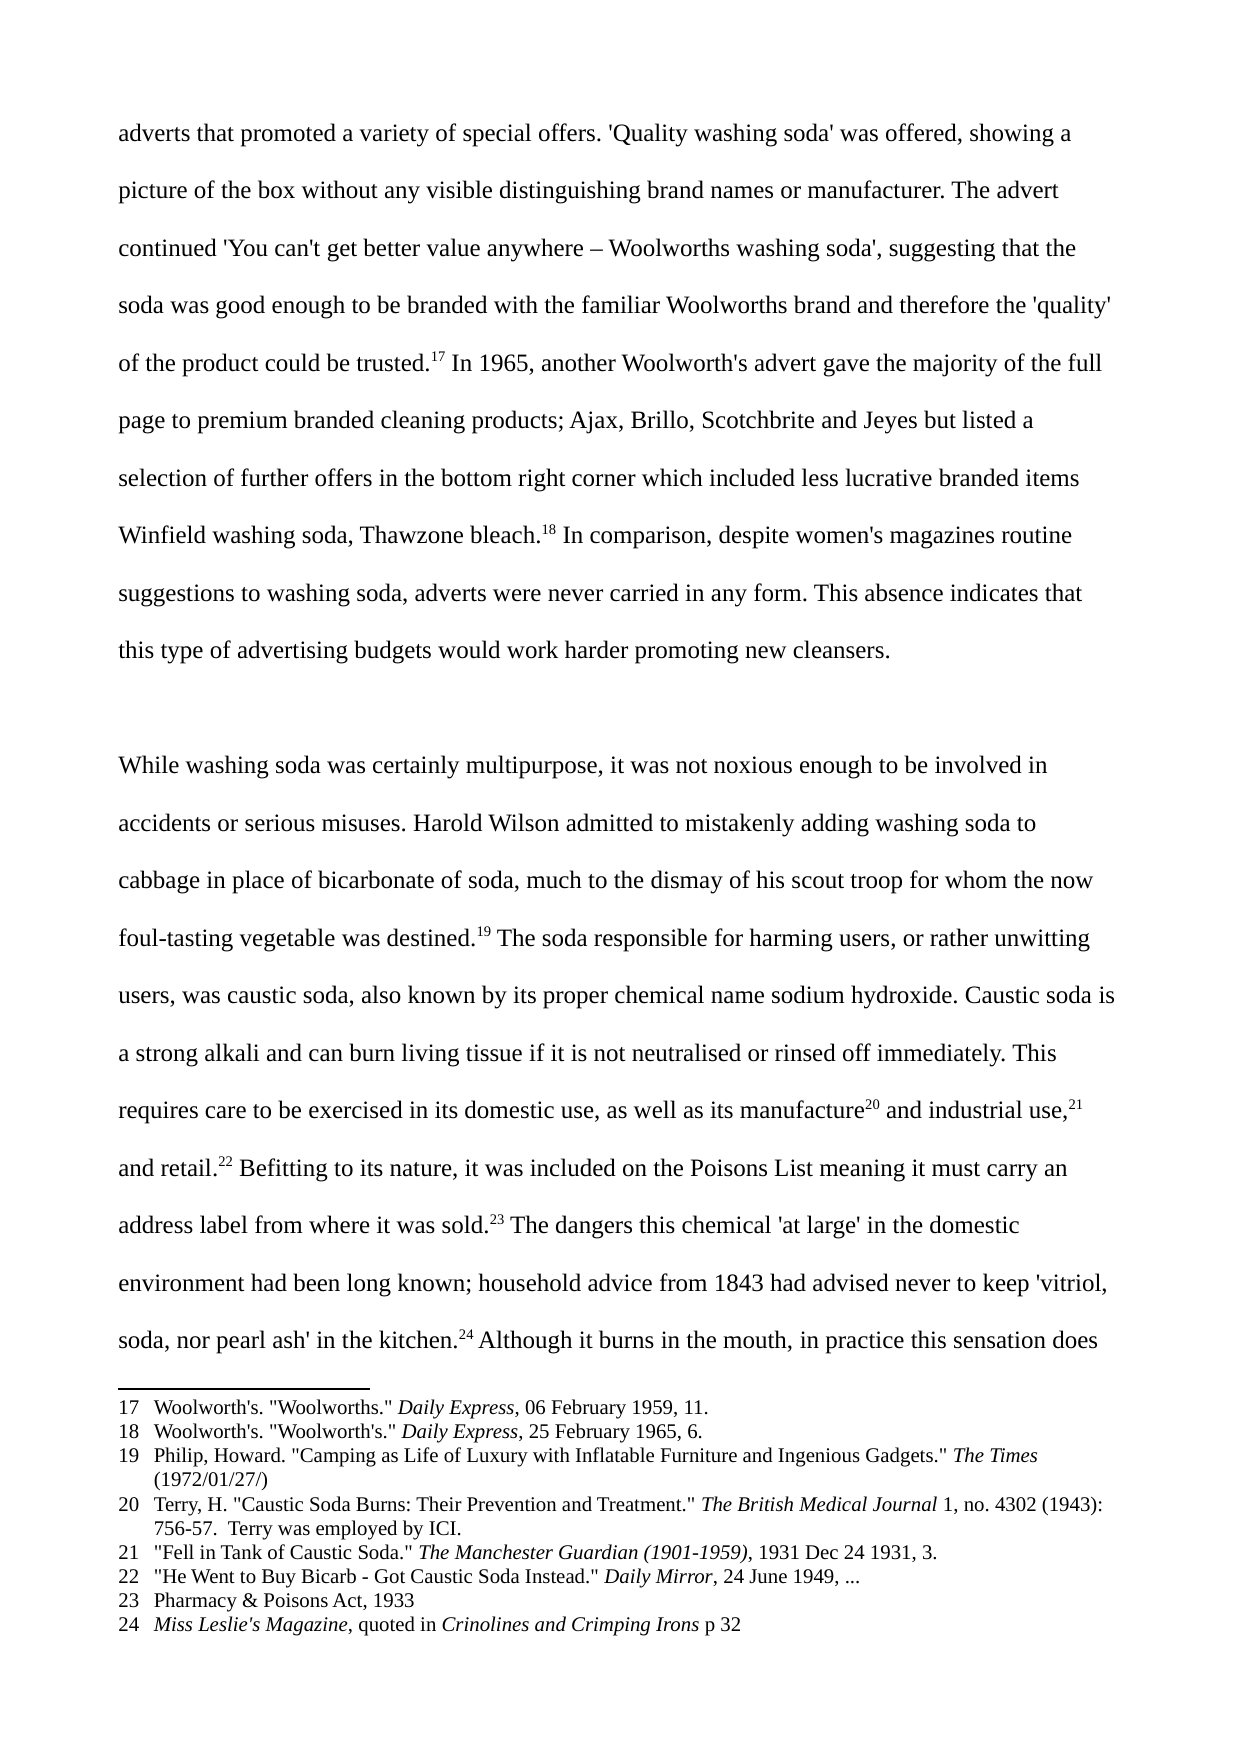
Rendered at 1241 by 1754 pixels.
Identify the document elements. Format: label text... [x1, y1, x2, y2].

text "He Went to Buy Bicarb - Got Caustic Soda Instead." Daily Mirror, 24 June 1949, ... [118, 1564, 1122, 1588]
text Woolworth's. "Woolworths." Daily Express, 06 February 1959, 11. [118, 1395, 1122, 1419]
text adverts that promoted a variety of special offers. 'Quality washing soda' was offered, showing a picture of the box without any visible distinguishing brand names or manufacturer. The advert continued 'You can't get better value anywhere – Woolworths washing soda', suggesting that the soda was good enough to be branded with the familiar Woolworths brand and therefore the 'quality' of the product could be trusted. In 1965, another Woolworth's advert gave the majority of the full page to premium branded cleaning products; Ajax, Brillo, Scotchbrite and Jeyes but listed a selection of further offers in the bottom right corner which included less lucrative branded items Winfield washing soda, Thawzone bleach. In comparison, despite women's magazines routine suggestions to washing soda, adverts were never carried in any form. This absence indicates that this type of advertising budgets would work harder promoting new cleansers. [118, 118, 1122, 664]
text Miss Leslie's Magazine, quoted in Crinolines and Crimping Irons p 32 [118, 1612, 1122, 1636]
text Pharmacy & Poisons Act, 1933 [118, 1588, 1122, 1612]
text Terry, H. "Caustic Soda Burns: Their Prevention and Treatment." The British Medical Journal 1, no. 4302 (1943): 756-57. Terry was employed by ICI. [118, 1491, 1122, 1539]
text While washing soda was certainly multipurpose, it was not noxious enough to be involved in accidents or serious misuses. Harold Wilson admitted to mistakenly adding washing soda to cabbage in place of bicarbonate of soda, much to the dismay of his scout troop for whom the now foul-tasting vegetable was destined. The soda responsible for harming users, or rather unwitting users, was caustic soda, also known by its proper chemical name sodium hydroxide. Caustic soda is a strong alkali and can burn living tissue if it is not neutralised or rinsed off immediately. This requires care to be exercised in its domestic use, as well as its manufacture and industrial use, and retail. Befitting to its nature, it was included on the Poisons List meaning it must carry an address label from where it was sold. The dangers this chemical 'at large' in the domestic environment had been long known; household advice from 1843 had advised never to keep 'vitriol, soda, nor pearl ash' in the kitchen. Although it burns in the mouth, in practice this sensation does [118, 751, 1122, 1354]
text "Fell in Tank of Caustic Soda." The Manchester Guardian (1901-1959), 1931 Dec 24 1931, 3. [118, 1539, 1122, 1564]
text Philip, Howard. "Camping as Life of Luxury with Inflatable Furniture and Ingenious Gadgets." The Times (1972/01/27/) [118, 1443, 1122, 1491]
text Woolworth's. "Woolworth's." Daily Express, 25 February 1965, 6. [118, 1419, 1122, 1443]
